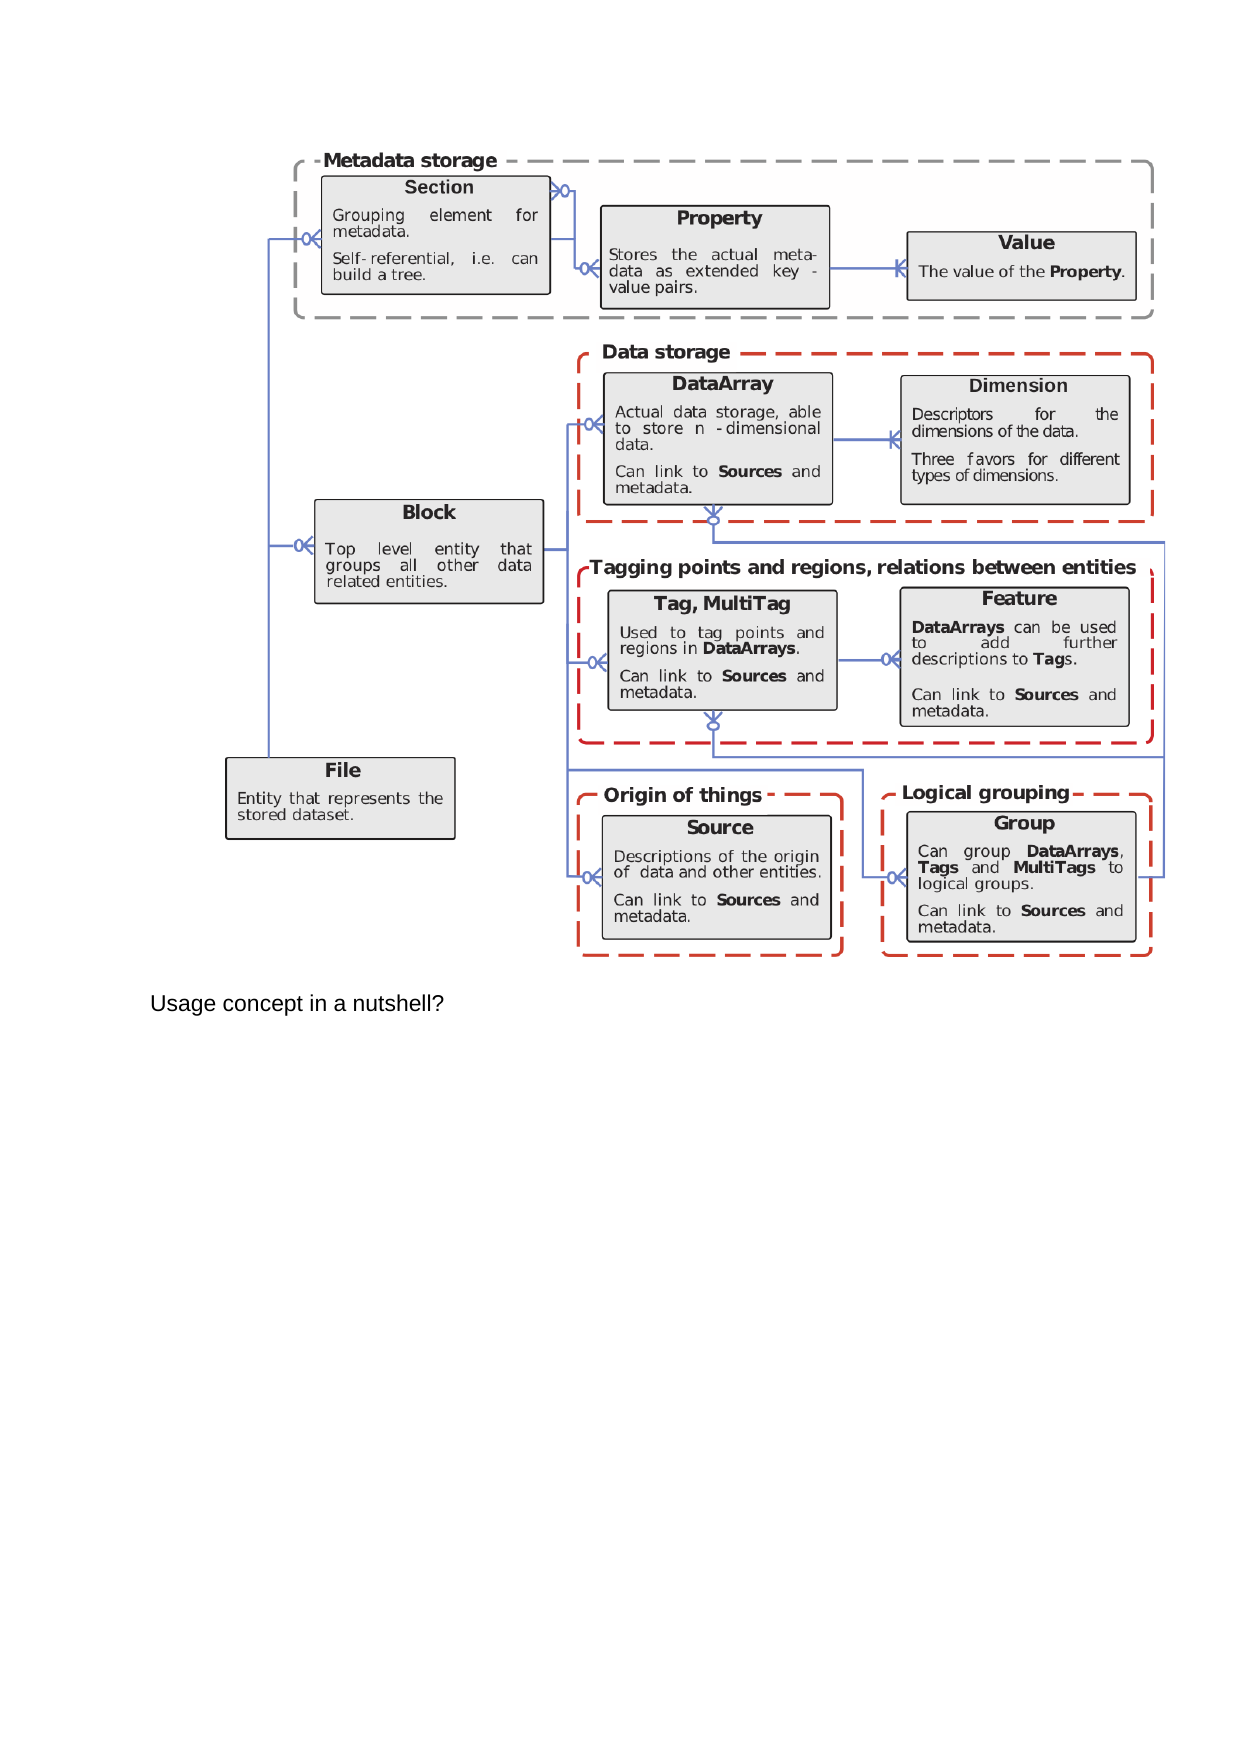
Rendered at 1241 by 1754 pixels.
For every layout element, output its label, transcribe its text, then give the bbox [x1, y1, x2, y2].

picture [225, 150, 1166, 957]
text Usage concept in a nutshell? [150, 990, 1090, 1017]
